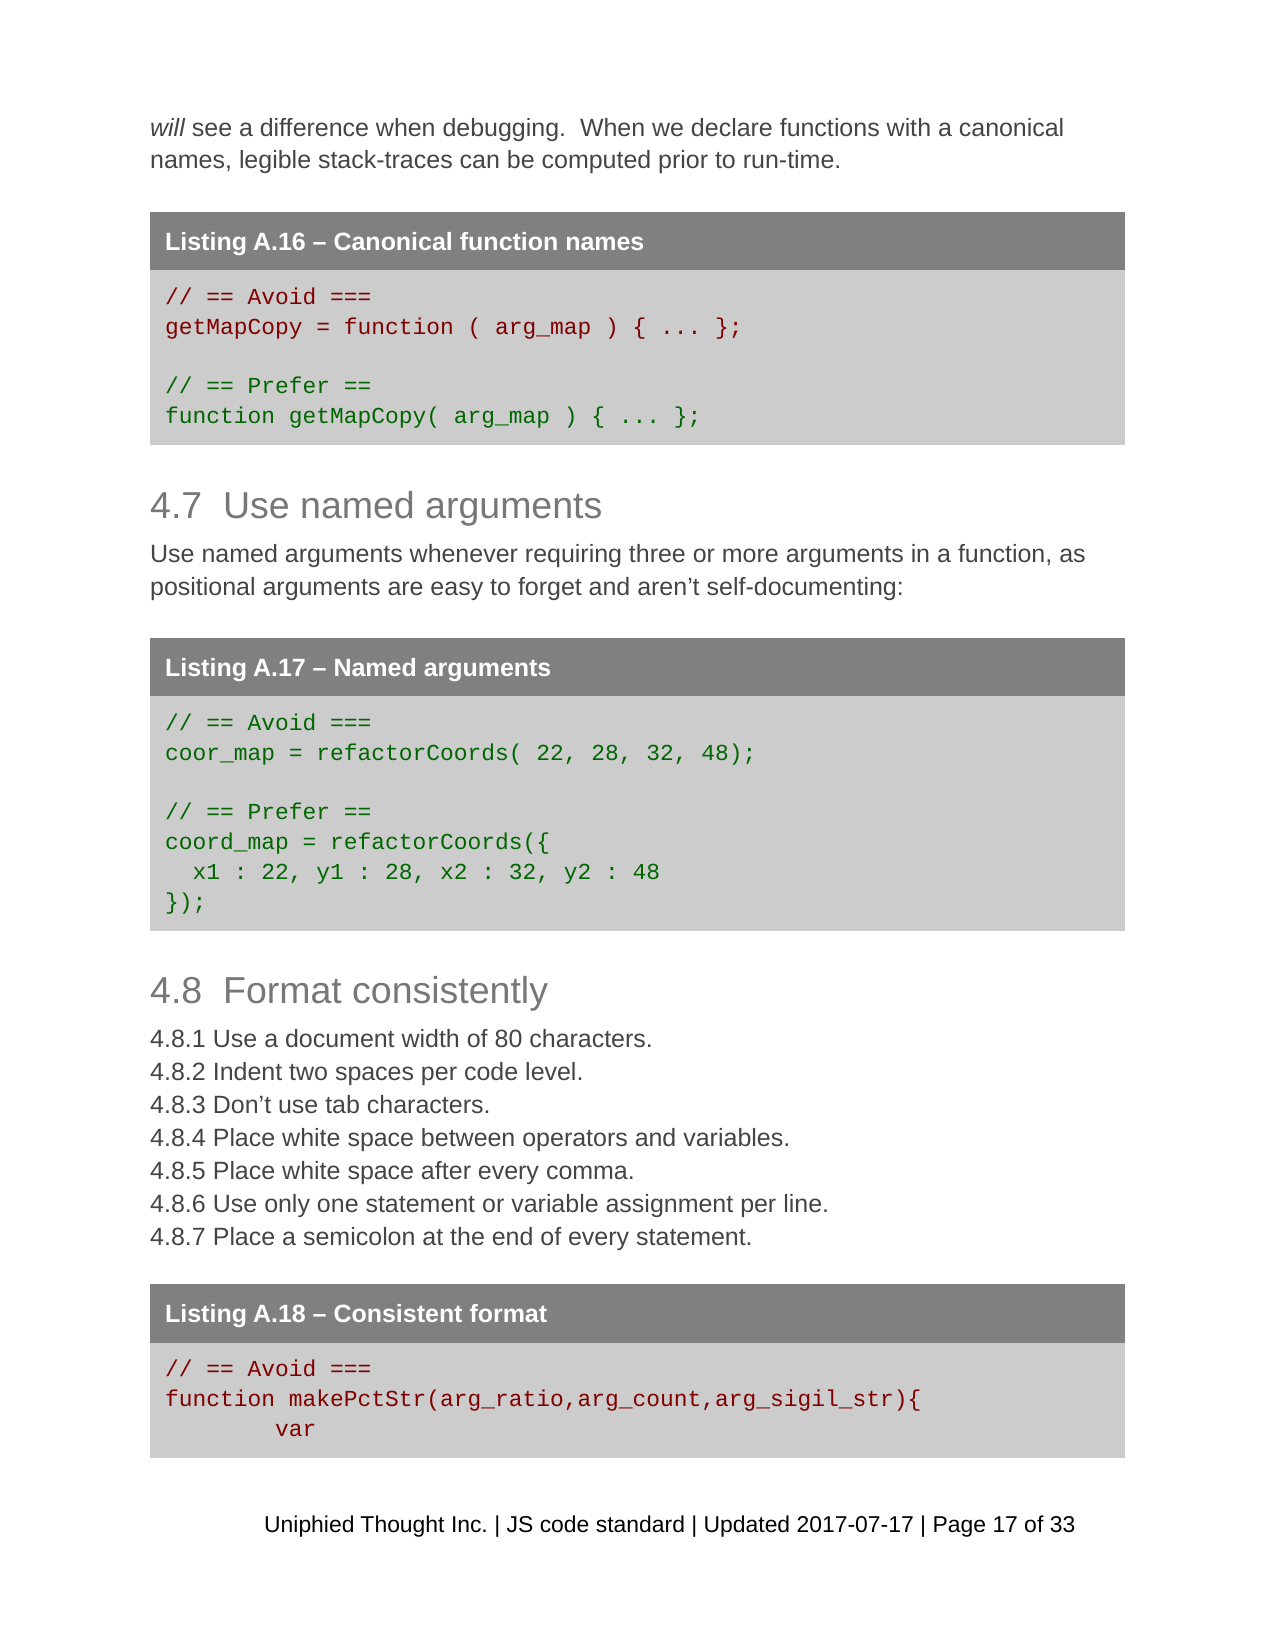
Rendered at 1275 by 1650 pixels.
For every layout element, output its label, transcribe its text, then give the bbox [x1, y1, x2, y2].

list Place white space after every comma. [150, 1156, 1125, 1185]
list Use only one statement or variable assignment per line. [150, 1189, 1125, 1218]
table_header Listing A.17 – Named arguments [150, 638, 1125, 696]
subtitle Format consistently [150, 968, 1125, 1012]
text Use named arguments whenever requiring three or more arguments in a function, as positional arguments are easy to forget and aren’t self-documenting: [150, 538, 1125, 600]
table_cell // == Avoid === getMapCopy = function ( arg_map ) { ... }; // == Prefer == function getMapCopy( arg_map ) { ... }; [150, 270, 1125, 445]
list Place a semicolon at the end of every statement. [150, 1222, 1125, 1251]
text will see a difference when debugging. When we declare functions with a canonical names, legible stack-traces can be computed prior to run-time. [150, 112, 1125, 174]
list Place white space between operators and variables. [150, 1123, 1125, 1152]
table_header Listing A.18 – Consistent format [150, 1284, 1125, 1343]
list Don’t use tab characters. [150, 1090, 1125, 1119]
table_header Listing A.16 – Canonical function names [150, 212, 1125, 270]
table_cell // == Avoid === function makePctStr(arg_ratio,arg_count,arg_sigil_str){ var [150, 1343, 1125, 1458]
subtitle Use named arguments [150, 483, 1125, 526]
list Use a document width of 80 characters. [150, 1024, 1125, 1053]
list Indent two spaces per code level. [150, 1057, 1125, 1086]
table_cell // == Avoid === coor_map = refactorCoords( 22, 28, 32, 48); // == Prefer == coord_map = refactorCoords({ x1 : 22, y1 : 28, x2 : 32, y2 : 48 }); [150, 696, 1125, 931]
